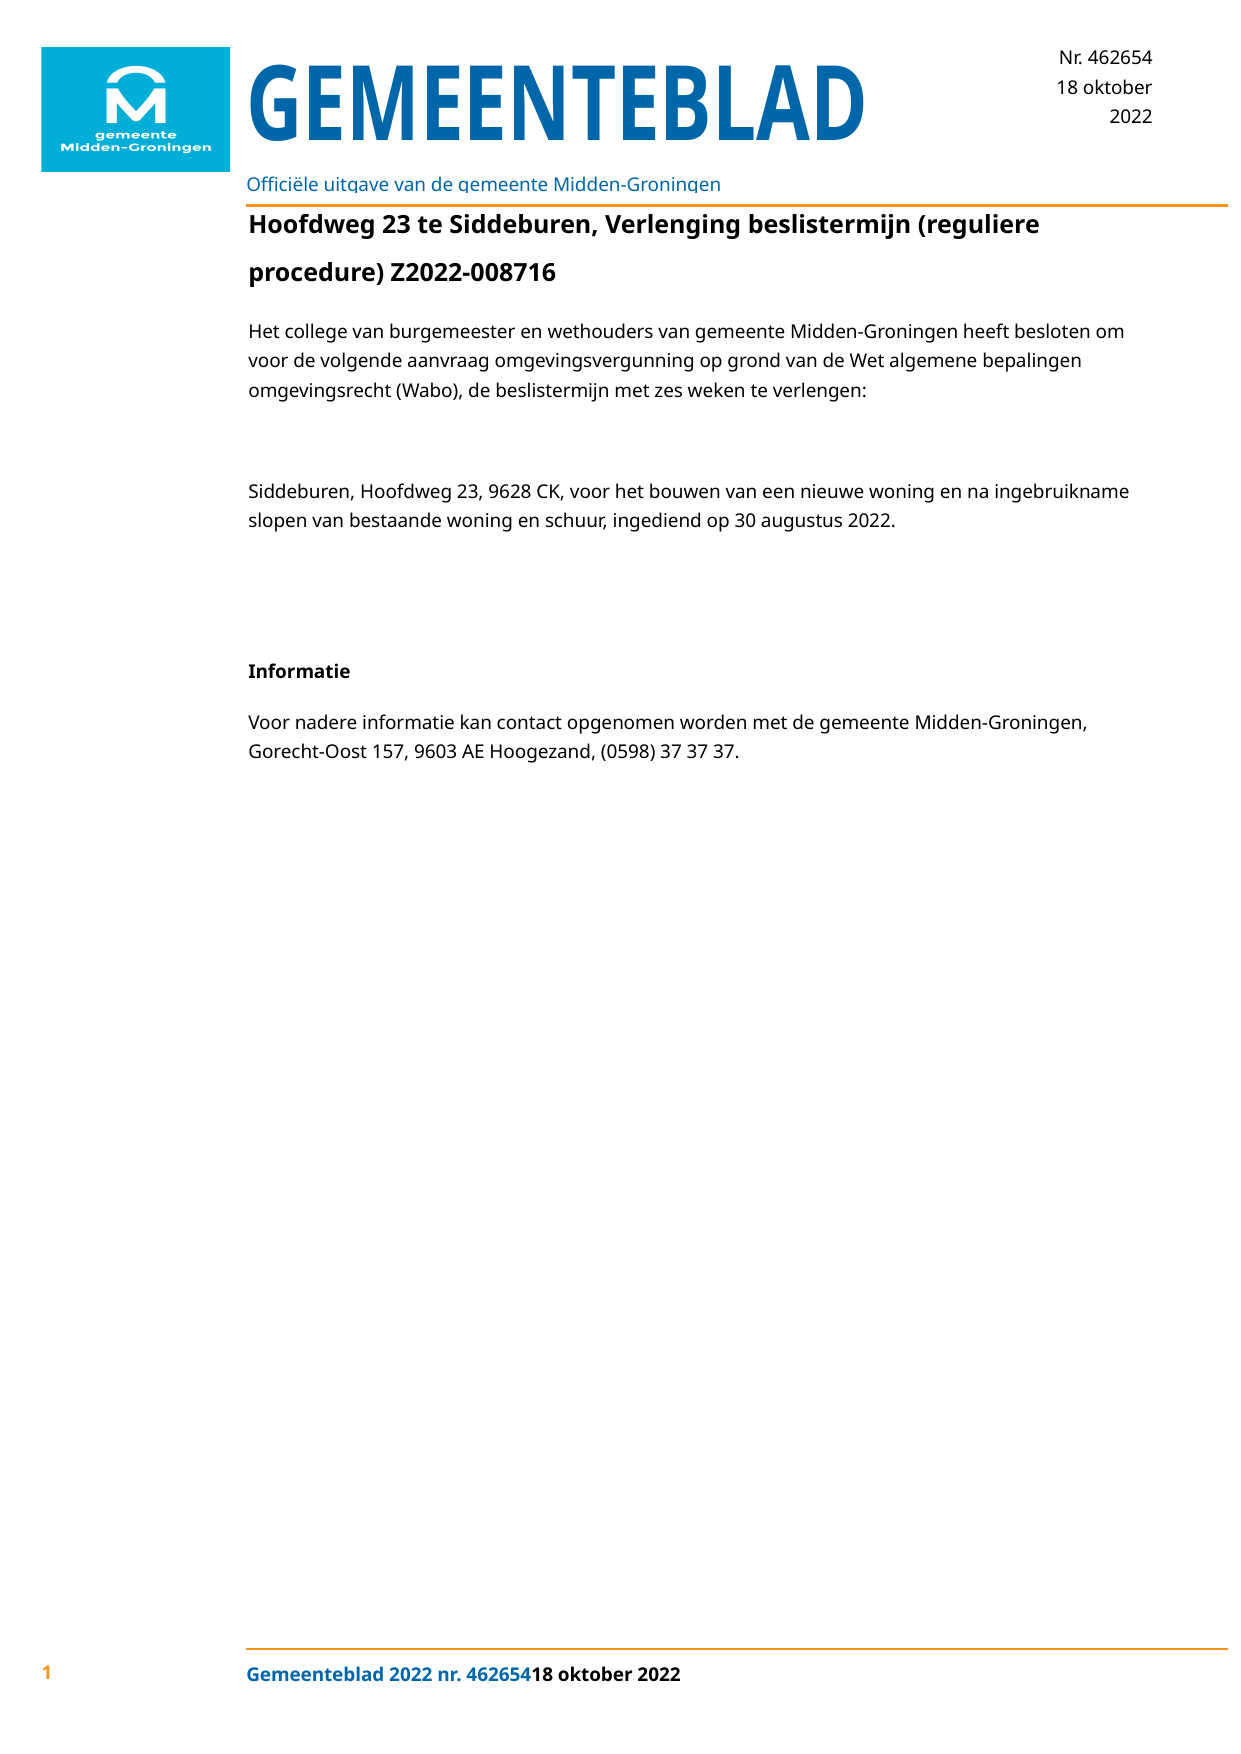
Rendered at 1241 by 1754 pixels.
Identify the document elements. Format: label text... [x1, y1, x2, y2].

picture [184, 146, 190, 153]
text Voor nadere informatie kan contact opgenomen worden met de gemeente Midden-Groningen, Gorecht-Oost 157, 9603 AE Hoogezand, (0598) 37 37 37. [248, 709, 1152, 764]
picture [108, 66, 164, 82]
text Het college van burgemeester en wethouders van gemeente Midden-Groningen heeft besloten om voor de volgende aanvraag omgevingsvergunning op grond van de Wet algemene bepalingen omgevingsrecht (Wabo), de beslistermijn met zes weken te verlengen: [248, 318, 1152, 403]
text Informatie [248, 659, 1152, 684]
text Siddeburen, Hoofdweg 23, 9628 CK, voor het bouwen van een nieuwe woning en na ingebruikname slopen van bestaande woning en schuur, ingediend op 30 augustus 2022. [248, 478, 1152, 533]
picture [107, 89, 165, 122]
text Hoofdweg 23 te Siddeburen, Verlenging beslistermijn (reguliere procedure) Z2022-008716 [248, 207, 1152, 288]
